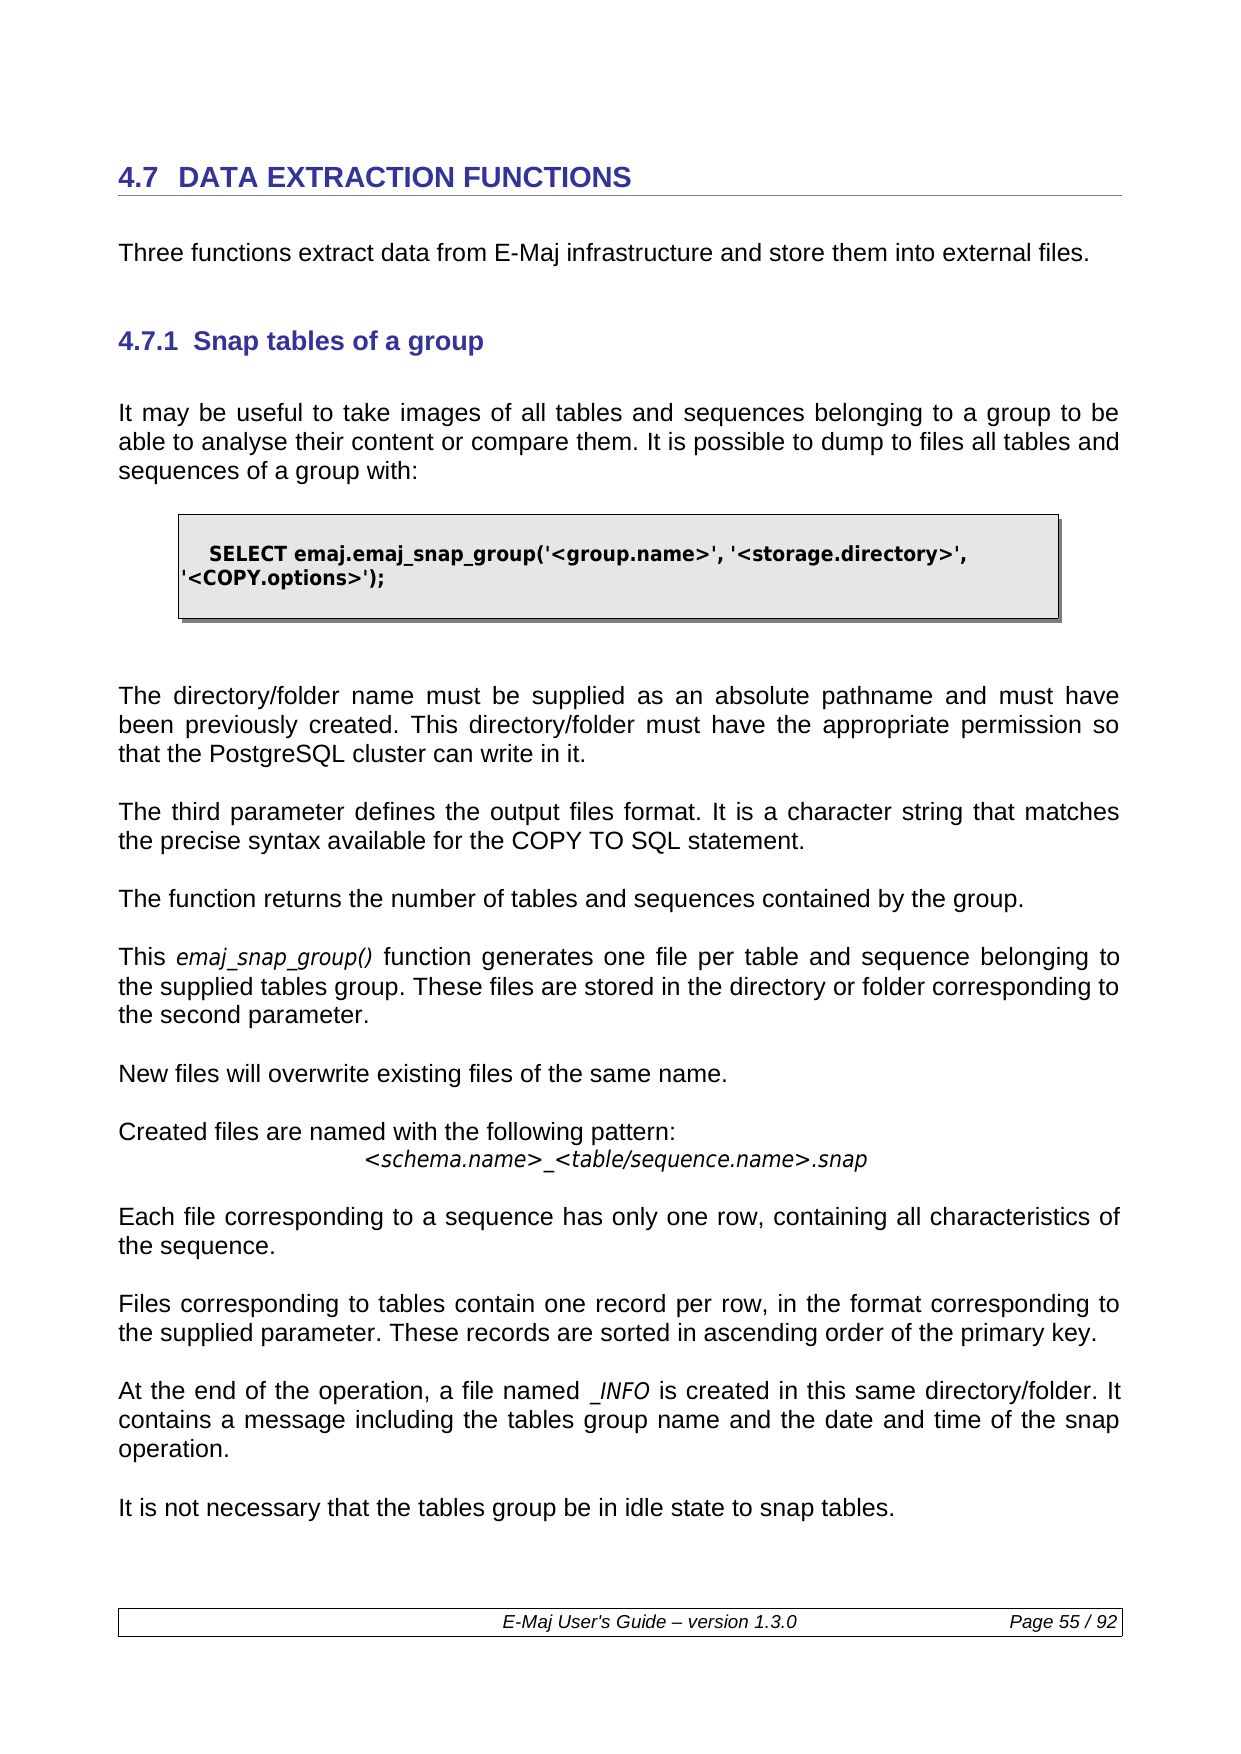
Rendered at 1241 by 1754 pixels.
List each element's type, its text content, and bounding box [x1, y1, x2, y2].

text At the end of the operation, a file named _INFO is created in this same directory/folder. It contains a message including the tables group name and the date and time of the snap operation. [118, 1376, 1122, 1463]
text Created files are named with the following pattern: [118, 1117, 1122, 1146]
text It is not necessary that the tables group be in idle state to snap tables. [118, 1492, 1122, 1521]
text New files will overwrite existing files of the same name. [118, 1058, 1122, 1088]
text Files corresponding to tables contain one record per row, in the format corresponding to the supplied parameter. These records are sorted in ascending order of the primary key. [118, 1289, 1122, 1347]
text The directory/folder name must be supplied as an absolute pathname and must have been previously created. This directory/folder must have the appropriate permission so that the PostgreSQL cluster can write in it. [118, 681, 1122, 768]
text This emaj_snap_group() function generates one file per table and sequence belonging to the supplied tables group. These files are stored in the directory or folder corresponding to the second parameter. [118, 942, 1122, 1029]
subtitle Snap tables of a group [118, 325, 1122, 356]
text SELECT emaj.emaj_snap_group('<group.name>', '<storage.directory>', '<COPY.options>'); [179, 538, 1058, 587]
text Three functions extract data from E-Maj infrastructure and store them into external files. [118, 238, 1122, 267]
text The third parameter defines the output files format. It is a character string that matches the precise syntax available for the COPY TO SQL statement. [118, 797, 1122, 855]
text It may be useful to take images of all tables and sequences belonging to a group to be able to analyse their content or compare them. It is possible to dump to files all tables and sequences of a group with: [118, 398, 1122, 485]
subtitle Data extraction functions [118, 160, 1122, 195]
text The function returns the number of tables and sequences contained by the group. [118, 884, 1122, 913]
text Each file corresponding to a sequence has only one row, containing all characteristics of the sequence. [118, 1202, 1122, 1260]
text <schema.name>_<table/sequence.name>.snap [118, 1146, 1122, 1173]
